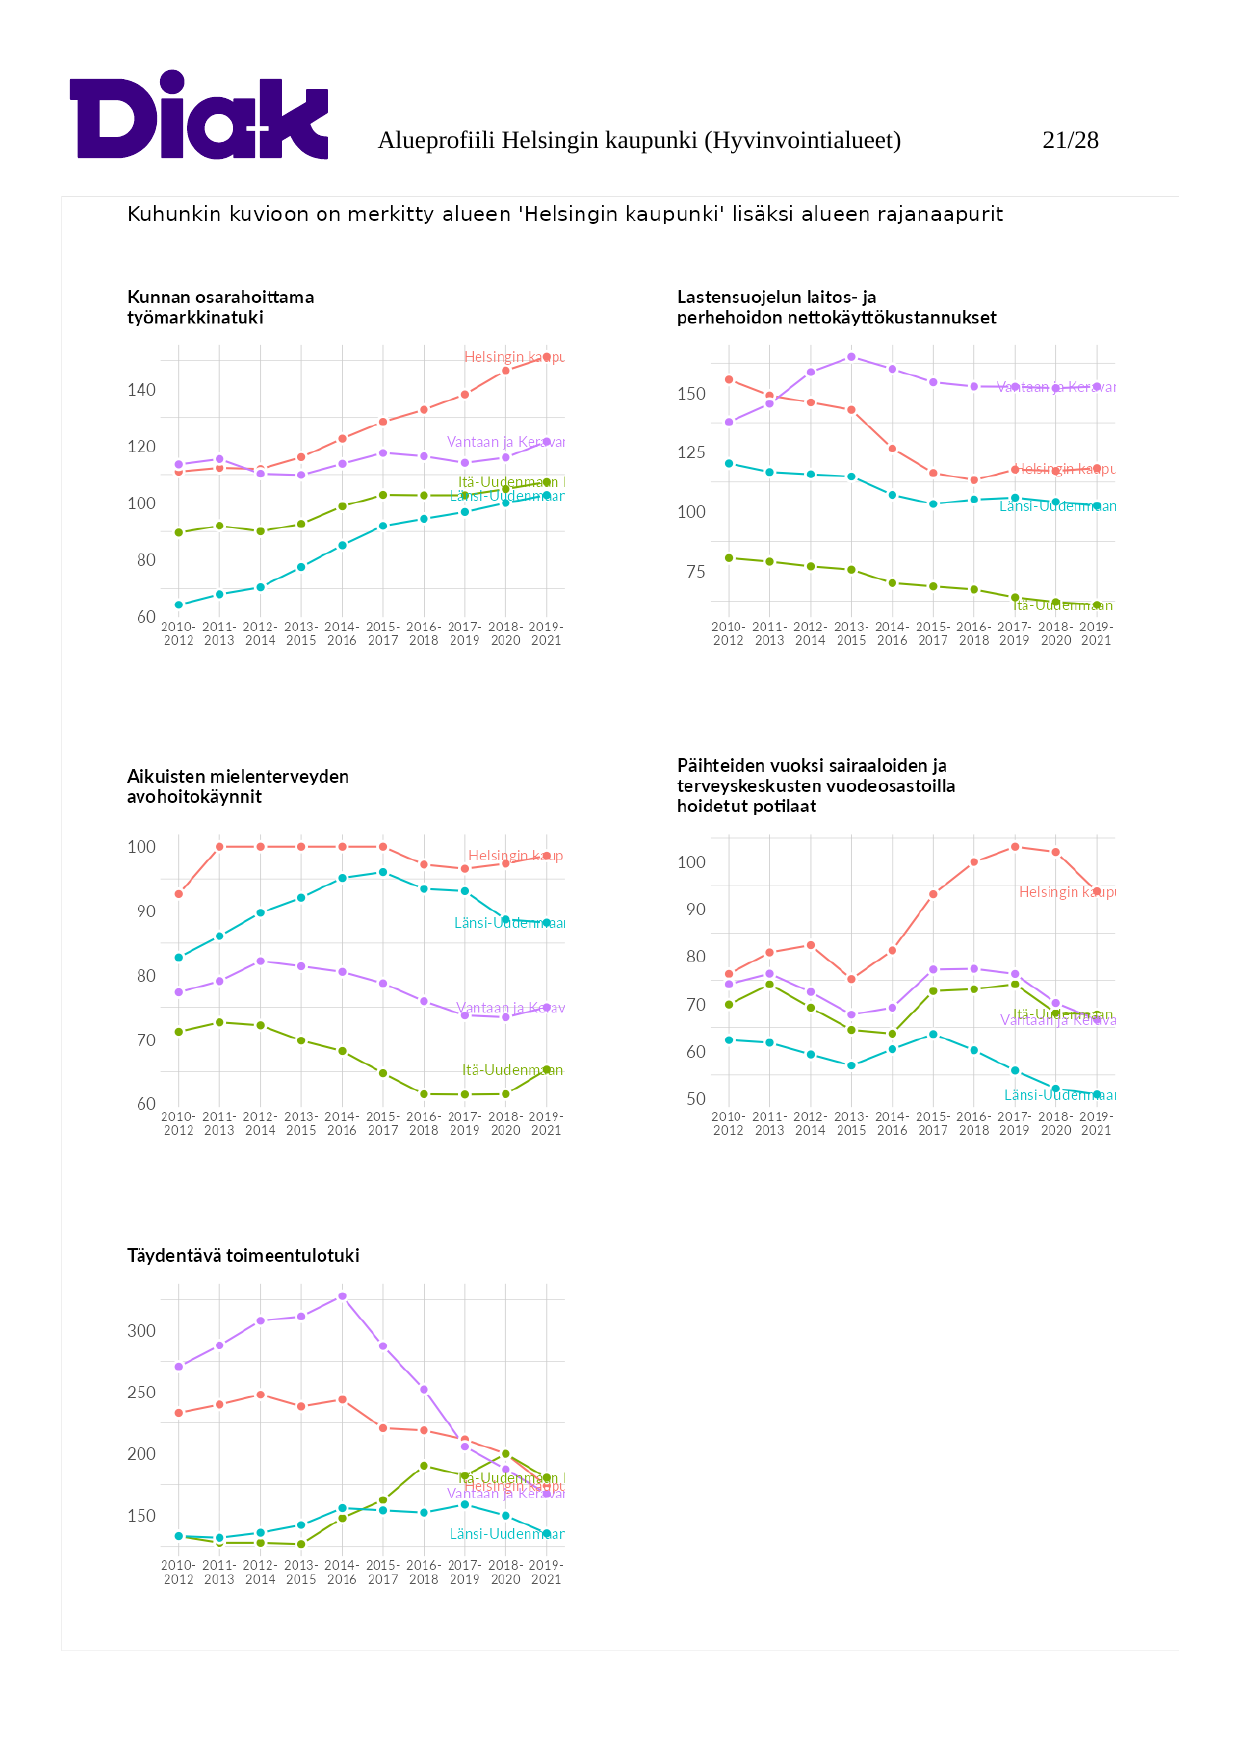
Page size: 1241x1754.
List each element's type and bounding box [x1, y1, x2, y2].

picture [61, 196, 1179, 1651]
